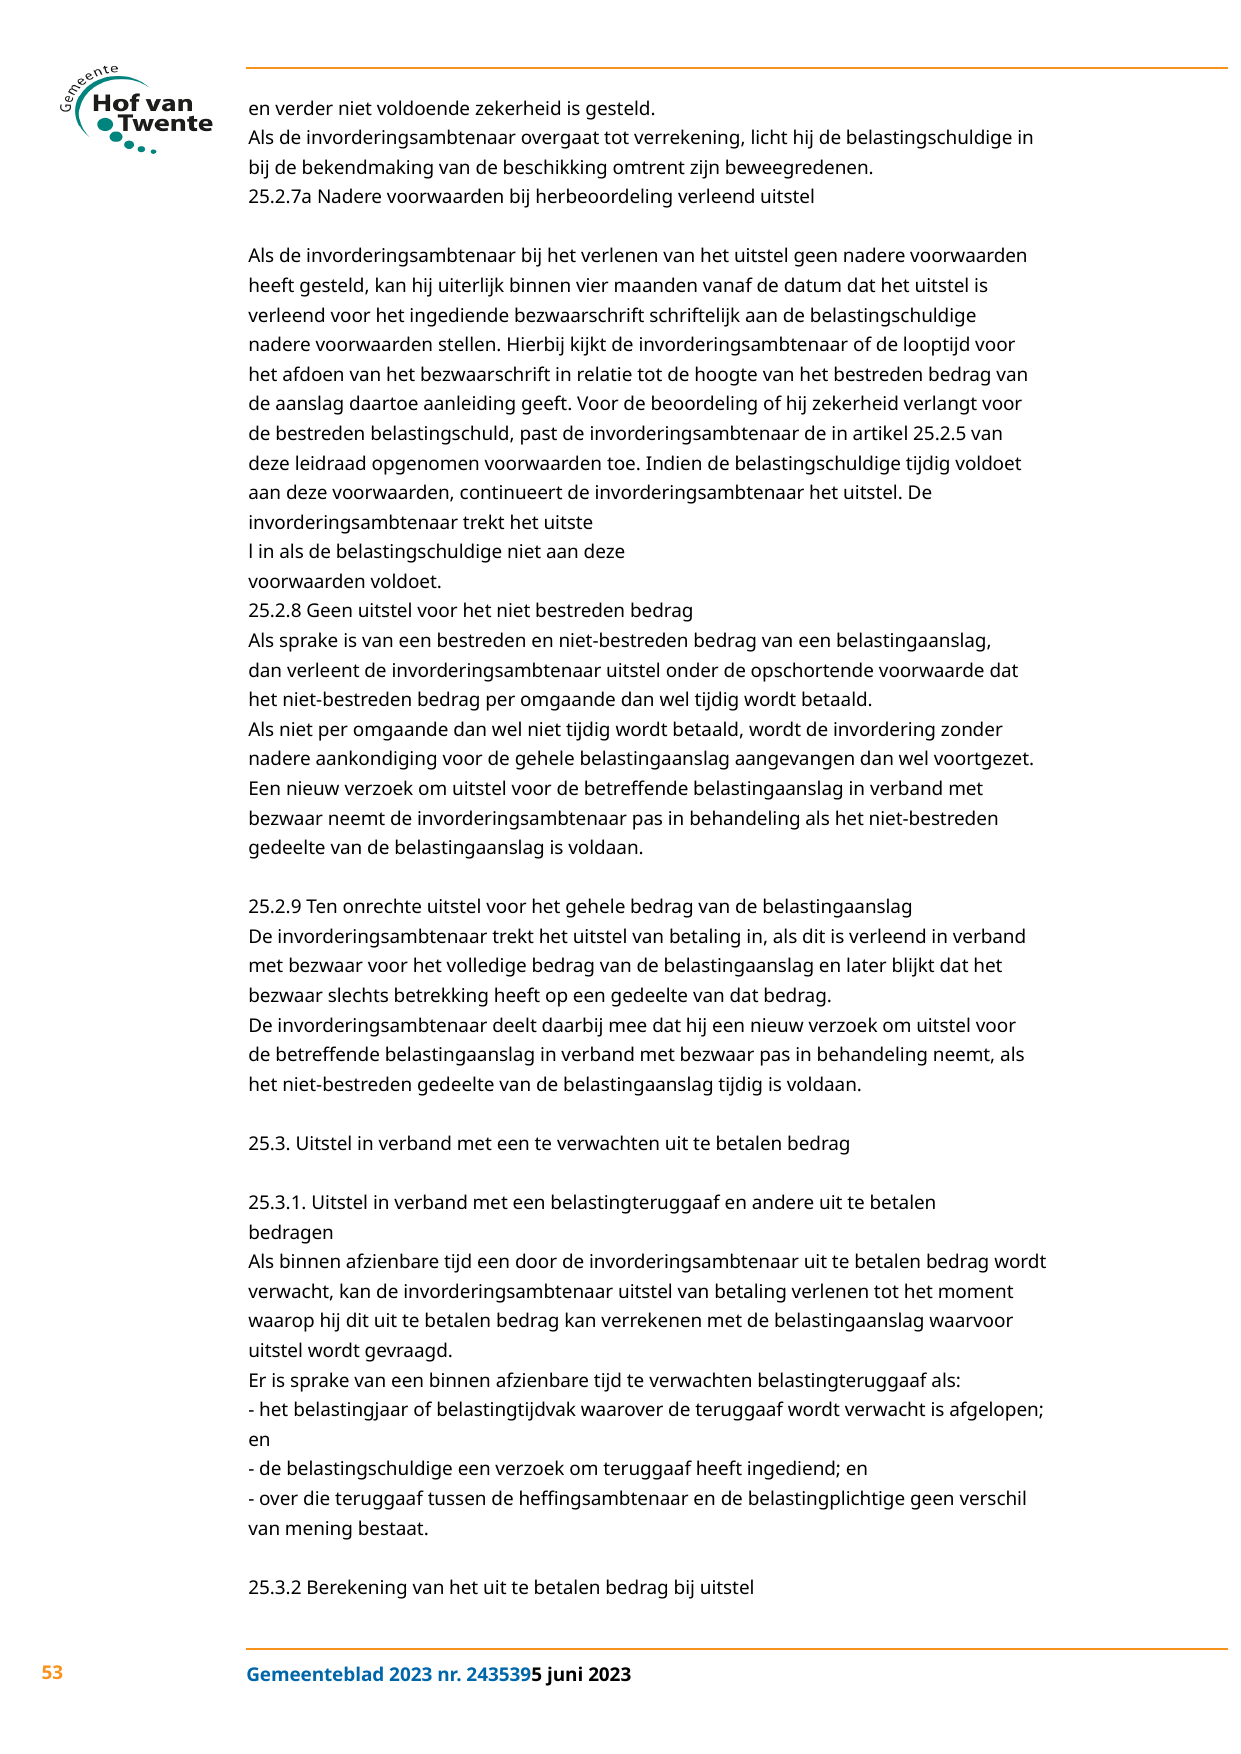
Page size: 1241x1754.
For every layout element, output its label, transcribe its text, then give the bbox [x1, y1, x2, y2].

text Als de invorderingsambtenaar overgaat tot verrekening, licht hij de belastingschuldige in [248, 124, 1152, 150]
text de betreffende belastingaanslag in verband met bezwaar pas in behandeling neemt, als [248, 1041, 1152, 1067]
text en verder niet voldoende zekerheid is gesteld. [248, 95, 1152, 121]
text en [248, 1426, 1152, 1452]
text bedragen [248, 1219, 1152, 1245]
text dan verleent de invorderingsambtenaar uitstel onder de opschortende voorwaarde dat [248, 657, 1152, 683]
text uitstel wordt gevraagd. [248, 1337, 1152, 1363]
text Als sprake is van een bestreden en niet-bestreden bedrag van een belastingaanslag, [248, 627, 1152, 653]
text - het belastingjaar of belastingtijdvak waarover de teruggaaf wordt verwacht is afgelopen; [248, 1396, 1152, 1422]
text 25.2.8 Geen uitstel voor het niet bestreden bedrag [248, 598, 1152, 623]
text verleend voor het ingediende bezwaarschrift schriftelijk aan de belastingschuldige [248, 302, 1152, 328]
text het afdoen van het bezwaarschrift in relatie tot de hoogte van het bestreden bedrag van [248, 361, 1152, 387]
text Als de invorderingsambtenaar bij het verlenen van het uitstel geen nadere voorwaarden [248, 243, 1152, 268]
text bezwaar slechts betrekking heeft op een gedeelte van dat bedrag. [248, 982, 1152, 1008]
text - de belastingschuldige een verzoek om teruggaaf heeft ingediend; en [248, 1456, 1152, 1481]
text 25.2.7a Nadere voorwaarden bij herbeoordeling verleend uitstel [248, 183, 1152, 209]
text - over die teruggaaf tussen de heffingsambtenaar en de belastingplichtige geen verschil [248, 1485, 1152, 1511]
text invorderingsambtenaar trekt het uitste [248, 509, 1152, 535]
text het niet-bestreden bedrag per omgaande dan wel tijdig wordt betaald. [248, 686, 1152, 712]
text l in als de belastingschuldige niet aan deze [248, 538, 1152, 564]
text Als binnen afzienbare tijd een door de invorderingsambtenaar uit te betalen bedrag wordt [248, 1248, 1152, 1274]
text de aanslag daartoe aanleiding geeft. Voor de beoordeling of hij zekerheid verlangt voor [248, 391, 1152, 416]
text 25.3.2 Berekening van het uit te betalen bedrag bij uitstel [248, 1574, 1152, 1600]
text De invorderingsambtenaar deelt daarbij mee dat hij een nieuw verzoek om uitstel voor [248, 1012, 1152, 1038]
text Er is sprake van een binnen afzienbare tijd te verwachten belastingteruggaaf als: [248, 1367, 1152, 1393]
text van mening bestaat. [248, 1515, 1152, 1541]
text 25.3.1. Uitstel in verband met een belastingteruggaaf en andere uit te betalen [248, 1189, 1152, 1215]
text voorwaarden voldoet. [248, 568, 1152, 594]
picture [41, 47, 231, 172]
text waarop hij dit uit te betalen bedrag kan verrekenen met de belastingaanslag waarvoor [248, 1308, 1152, 1333]
text gedeelte van de belastingaanslag is voldaan. [248, 834, 1152, 860]
text het niet-bestreden gedeelte van de belastingaanslag tijdig is voldaan. [248, 1071, 1152, 1097]
text deze leidraad opgenomen voorwaarden toe. Indien de belastingschuldige tijdig voldoet [248, 450, 1152, 476]
text nadere aankondiging voor de gehele belastingaanslag aangevangen dan wel voortgezet. [248, 746, 1152, 771]
text de bestreden belastingschuld, past de invorderingsambtenaar de in artikel 25.2.5 van [248, 420, 1152, 446]
text 25.3. Uitstel in verband met een te verwachten uit te betalen bedrag [248, 1130, 1152, 1156]
text met bezwaar voor het volledige bedrag van de belastingaanslag en later blijkt dat het [248, 953, 1152, 978]
text verwacht, kan de invorderingsambtenaar uitstel van betaling verlenen tot het moment [248, 1278, 1152, 1304]
text bij de bekendmaking van de beschikking omtrent zijn beweegredenen. [248, 154, 1152, 180]
text heeft gesteld, kan hij uiterlijk binnen vier maanden vanaf de datum dat het uitstel is [248, 272, 1152, 298]
text aan deze voorwaarden, continueert de invorderingsambtenaar het uitstel. De [248, 479, 1152, 505]
text Als niet per omgaande dan wel niet tijdig wordt betaald, wordt de invordering zonder [248, 716, 1152, 742]
text Een nieuw verzoek om uitstel voor de betreffende belastingaanslag in verband met [248, 775, 1152, 801]
text De invorderingsambtenaar trekt het uitstel van betaling in, als dit is verleend in verband [248, 923, 1152, 949]
text nadere voorwaarden stellen. Hierbij kijkt de invorderingsambtenaar of de looptijd voor [248, 331, 1152, 357]
text bezwaar neemt de invorderingsambtenaar pas in behandeling als het niet-bestreden [248, 805, 1152, 831]
text 25.2.9 Ten onrechte uitstel voor het gehele bedrag van de belastingaanslag [248, 893, 1152, 919]
